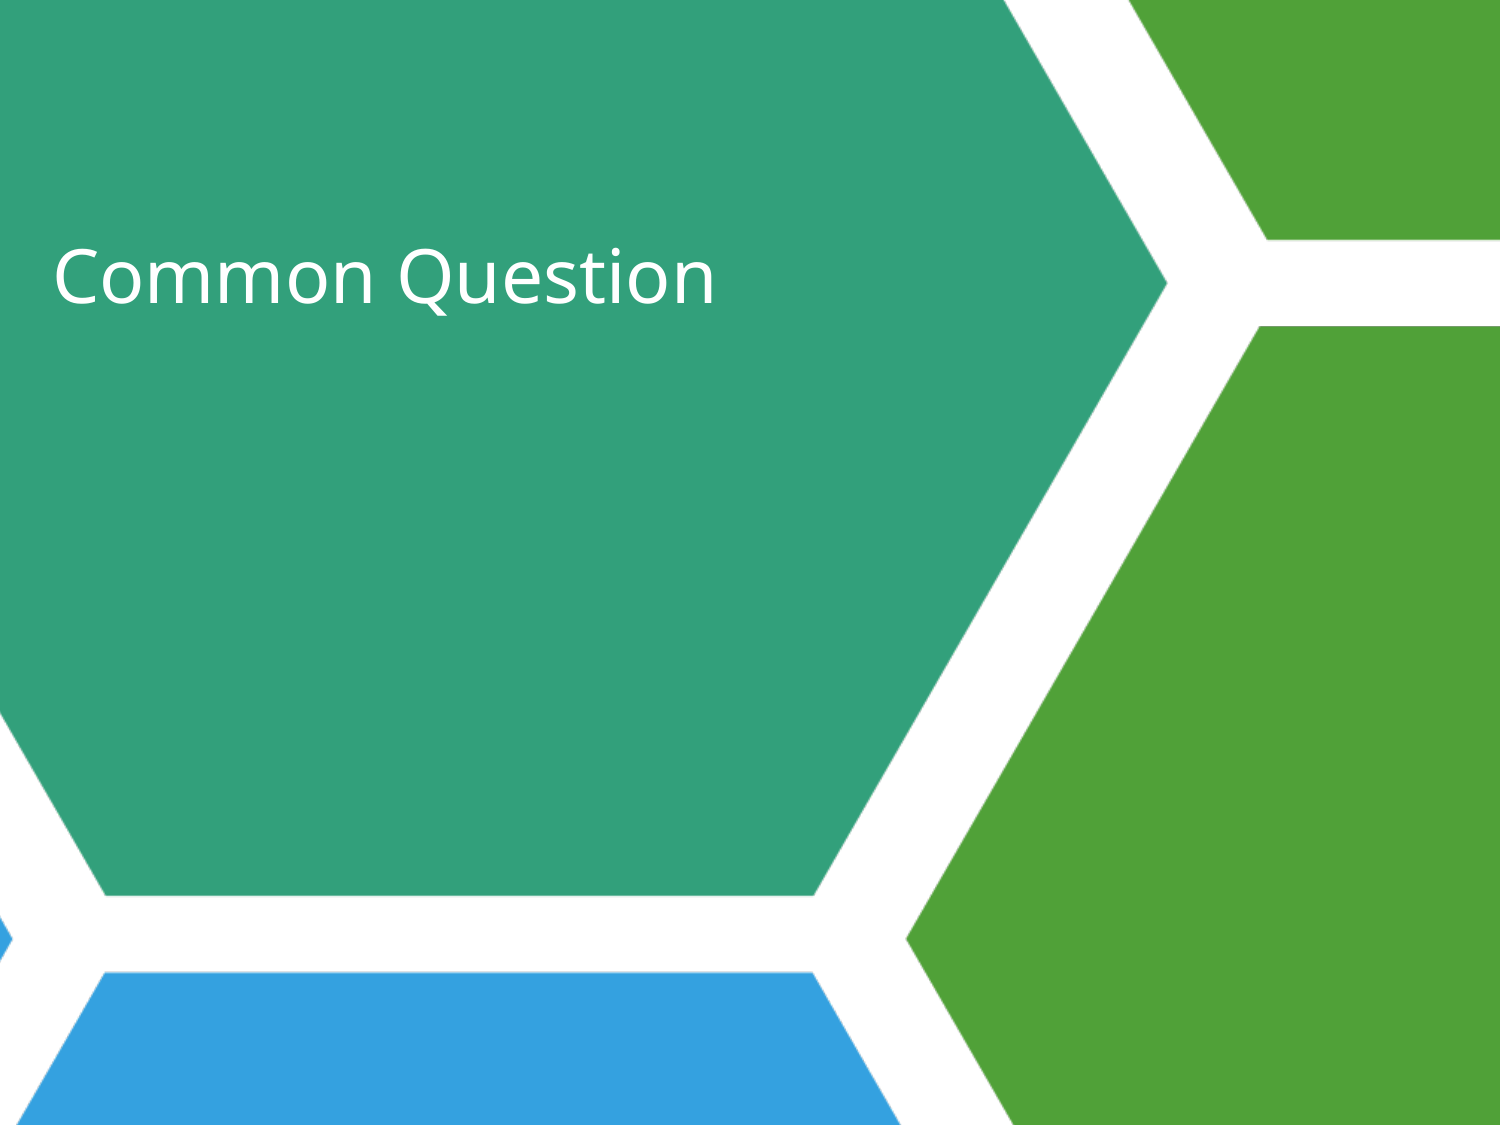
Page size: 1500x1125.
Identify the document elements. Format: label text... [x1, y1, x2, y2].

picture [0, 0, 1500, 1125]
title Common Question [52, 147, 1099, 401]
